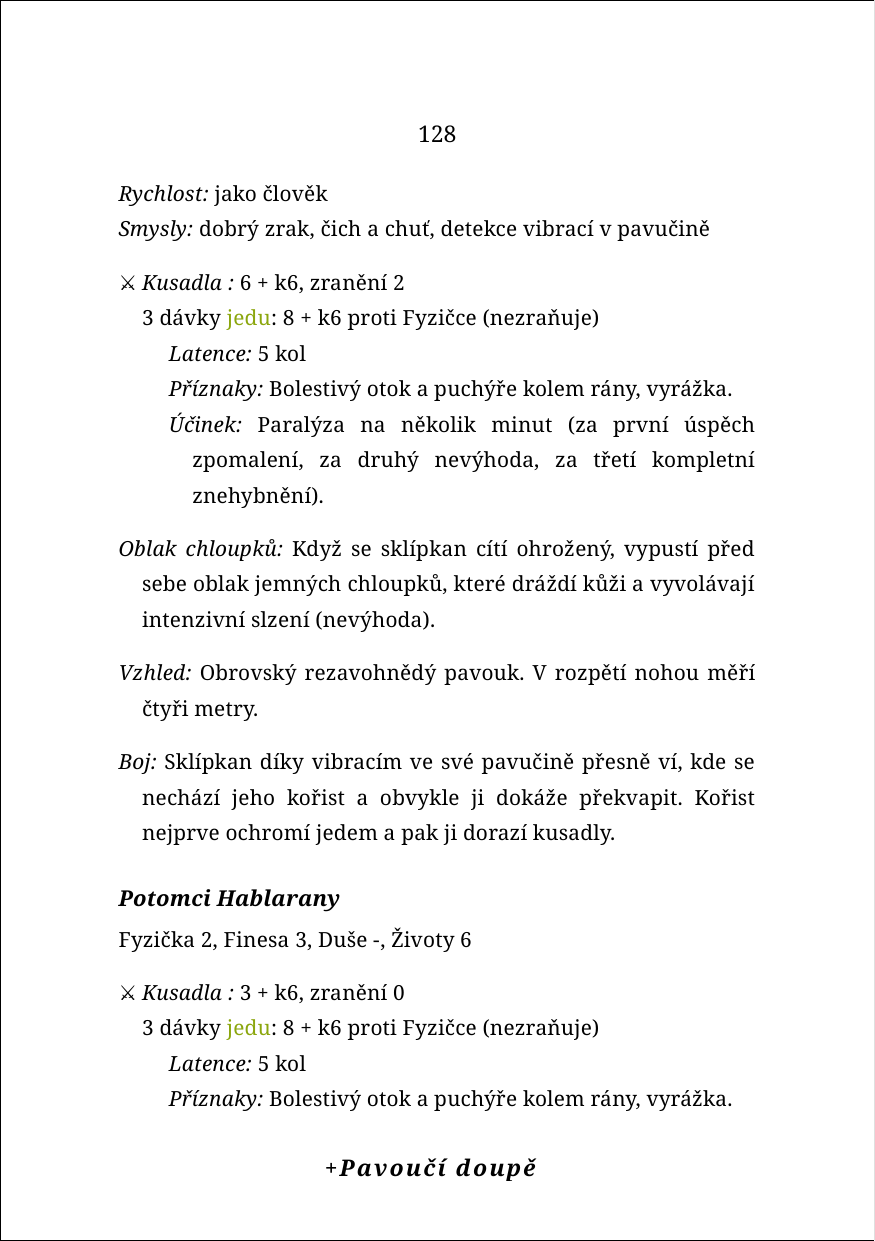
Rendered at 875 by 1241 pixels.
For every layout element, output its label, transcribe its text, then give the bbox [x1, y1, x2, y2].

text Příznaky: Bolestivý otok a puchýře kolem rány, vyrážka. [168, 1084, 756, 1113]
subtitle Potomci Hablarany [118, 883, 756, 913]
text ⚔ Kusadla : 3 + k6, zranění 0 [118, 978, 756, 1006]
text Fyzička 2, Finesa 3, Duše -, Životy 6 [118, 925, 756, 953]
text Oblak chloupků: Když se sklípkan cítí ohrožený, vypustí před sebe oblak jemných chloupků, které dráždí kůži a vyvolávají intenzivní slzení (nevýhoda). [118, 534, 756, 633]
text Účinek: Paralýza na několik minut (za první úspěch zpomalení, za druhý nevýhoda, za třetí kompletní znehybnění). [168, 410, 756, 509]
text 3 dávky jedu: 8 + k6 proti Fyzičce (nezraňuje) [142, 1013, 756, 1042]
text Latence: 5 kol [168, 339, 756, 367]
text ⚔ Kusadla : 6 + k6, zranění 2 [118, 268, 756, 296]
text 3 dávky jedu: 8 + k6 proti Fyzičce (nezraňuje) [142, 303, 756, 332]
text Příznaky: Bolestivý otok a puchýře kolem rány, vyrážka. [168, 374, 756, 403]
text Vzhled: Obrovský rezavohnědý pavouk. V rozpětí nohou měří čtyři metry. [118, 658, 756, 722]
text Rychlost: jako člověk [118, 179, 756, 207]
text Latence: 5 kol [168, 1049, 756, 1077]
text Smysly: dobrý zrak, čich a chuť, detekce vibrací v pavučině [118, 214, 756, 243]
text Boj: Sklípkan díky vibracím ve své pavučině přesně ví, kde se nechází jeho kořist a obvykle ji dokáže překvapit. Kořist nejprve ochromí jedem a pak ji dorazí kusadly. [118, 747, 756, 847]
